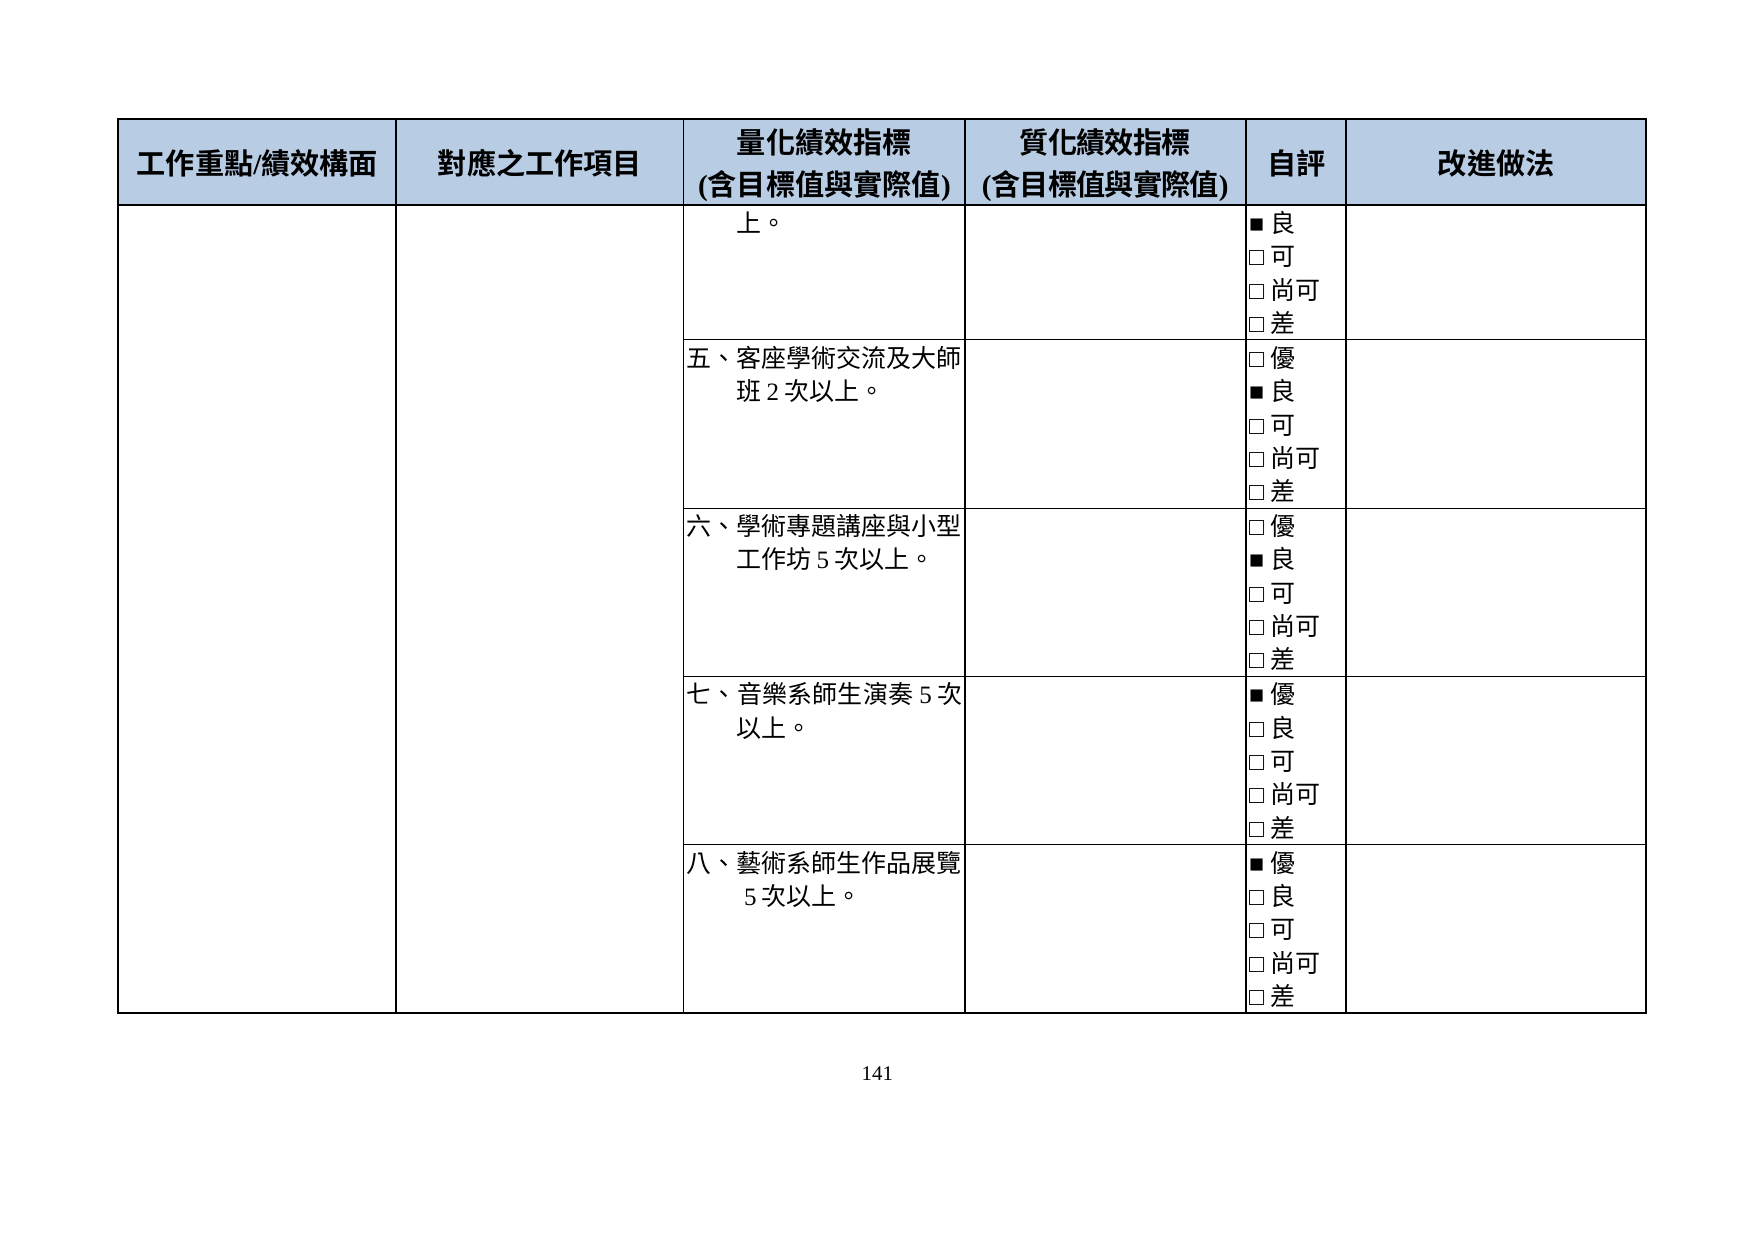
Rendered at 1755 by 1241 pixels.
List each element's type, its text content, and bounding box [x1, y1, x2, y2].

table_cell [966, 845, 1245, 1012]
table_cell [966, 340, 1245, 507]
table_cell 五、客座學術交流及大師班2次以上。 [684, 340, 964, 507]
table_cell [966, 206, 1245, 339]
table_cell 八、藝術系師生作品展覽5次以上。 [684, 845, 964, 1012]
table_cell 六、學術專題講座與小型工作坊5次以上。 [684, 509, 964, 676]
table_cell ■ 優 □ 良 □ 可 □ 尚可 □ 差 [1247, 677, 1345, 844]
table_cell ■ 良 □ 可 □ 尚可 □ 差 [1247, 206, 1345, 339]
table_header 量化績效指標 (含目標值與實際值) [684, 120, 964, 204]
table_cell [1347, 677, 1645, 844]
table_cell [1347, 509, 1645, 676]
table_cell [966, 509, 1245, 676]
table_cell [1347, 206, 1645, 339]
table_cell [119, 206, 395, 1012]
table_cell 七、音樂系師生演奏5次以上。 [684, 677, 964, 844]
table_header 工作重點/績效構面 [119, 120, 395, 204]
table_cell □ 優 ■ 良 □ 可 □ 尚可 □ 差 [1247, 509, 1345, 676]
table_cell □ 優 ■ 良 □ 可 □ 尚可 □ 差 [1247, 340, 1345, 507]
table_header 對應之工作項目 [397, 120, 683, 204]
table_header 改進做法 [1347, 120, 1645, 204]
table_cell [966, 677, 1245, 844]
table_cell 上。 [684, 206, 964, 339]
table_header 自評 [1247, 120, 1345, 204]
table_header 質化績效指標 (含目標值與實際值) [966, 120, 1245, 204]
table_cell ■ 優 □ 良 □ 可 □ 尚可 □ 差 [1247, 845, 1345, 1012]
table_cell [1347, 845, 1645, 1012]
table_cell [1347, 340, 1645, 507]
table_cell [397, 206, 683, 1012]
